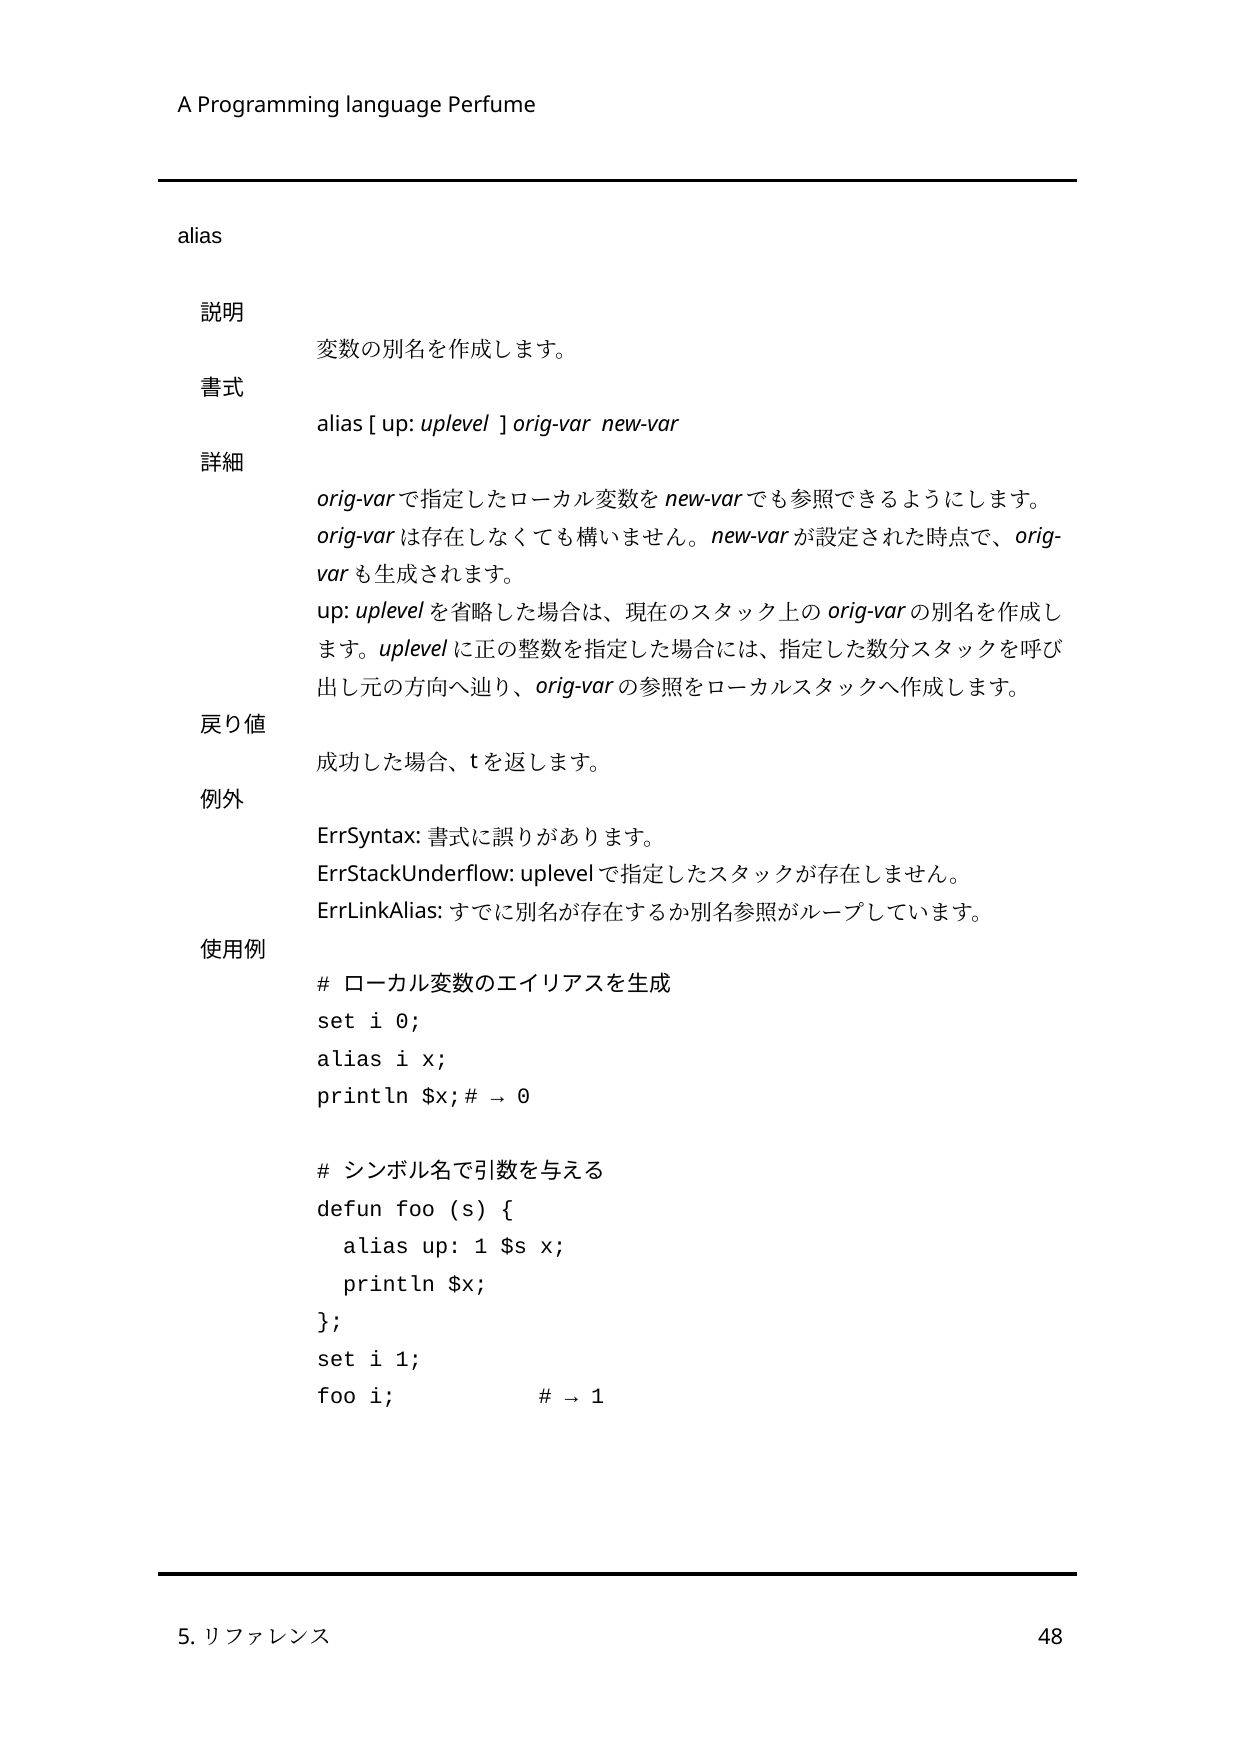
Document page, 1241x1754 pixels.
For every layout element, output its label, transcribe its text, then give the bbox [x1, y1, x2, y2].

subtitle alias [177, 217, 1063, 254]
table_cell 例外 [200, 779, 317, 929]
table_cell 使用例 [200, 929, 317, 1417]
table_cell 成功した場合、tを返します。 [317, 704, 1063, 779]
table_cell ErrSyntax: 書式に誤りがあります。 ErrStackUnderflow: uplevelで指定したスタックが存在しません。 ErrLinkAlias: すでに別名が存在するか別名参照がループしています。 [317, 779, 1063, 929]
table_cell 詳細 [200, 442, 317, 704]
table_cell orig-varで指定したローカル変数をnew-varでも参照できるようにします。 orig-varは存在しなくても構いません。new-varが設定された時点で、orig-varも生成されます。 up: uplevelを省略した場合は、現在のスタック上のorig-varの別名を作成します。uplevel に正の整数を指定した場合には、指定した数分スタックを呼び出し元の方向へ辿り、orig-varの参照をローカルスタックへ作成します。 [317, 442, 1063, 704]
table_cell 書式 [200, 367, 317, 442]
table_cell alias [ up: uplevel ] orig-var new-var [317, 367, 1063, 442]
table_cell # ローカル変数のエイリアスを生成 set i 0; alias i x; println $x; # → 0 # シンボル名で引数を与える defun foo (s) { alias up: 1 $s x; println $x; }; set i 1; foo i; # → 1 [317, 929, 1063, 1417]
table_header 変数の別名を作成します。 [317, 292, 1063, 367]
table_cell 戻り値 [200, 704, 317, 779]
table_header 説明 [200, 292, 317, 367]
